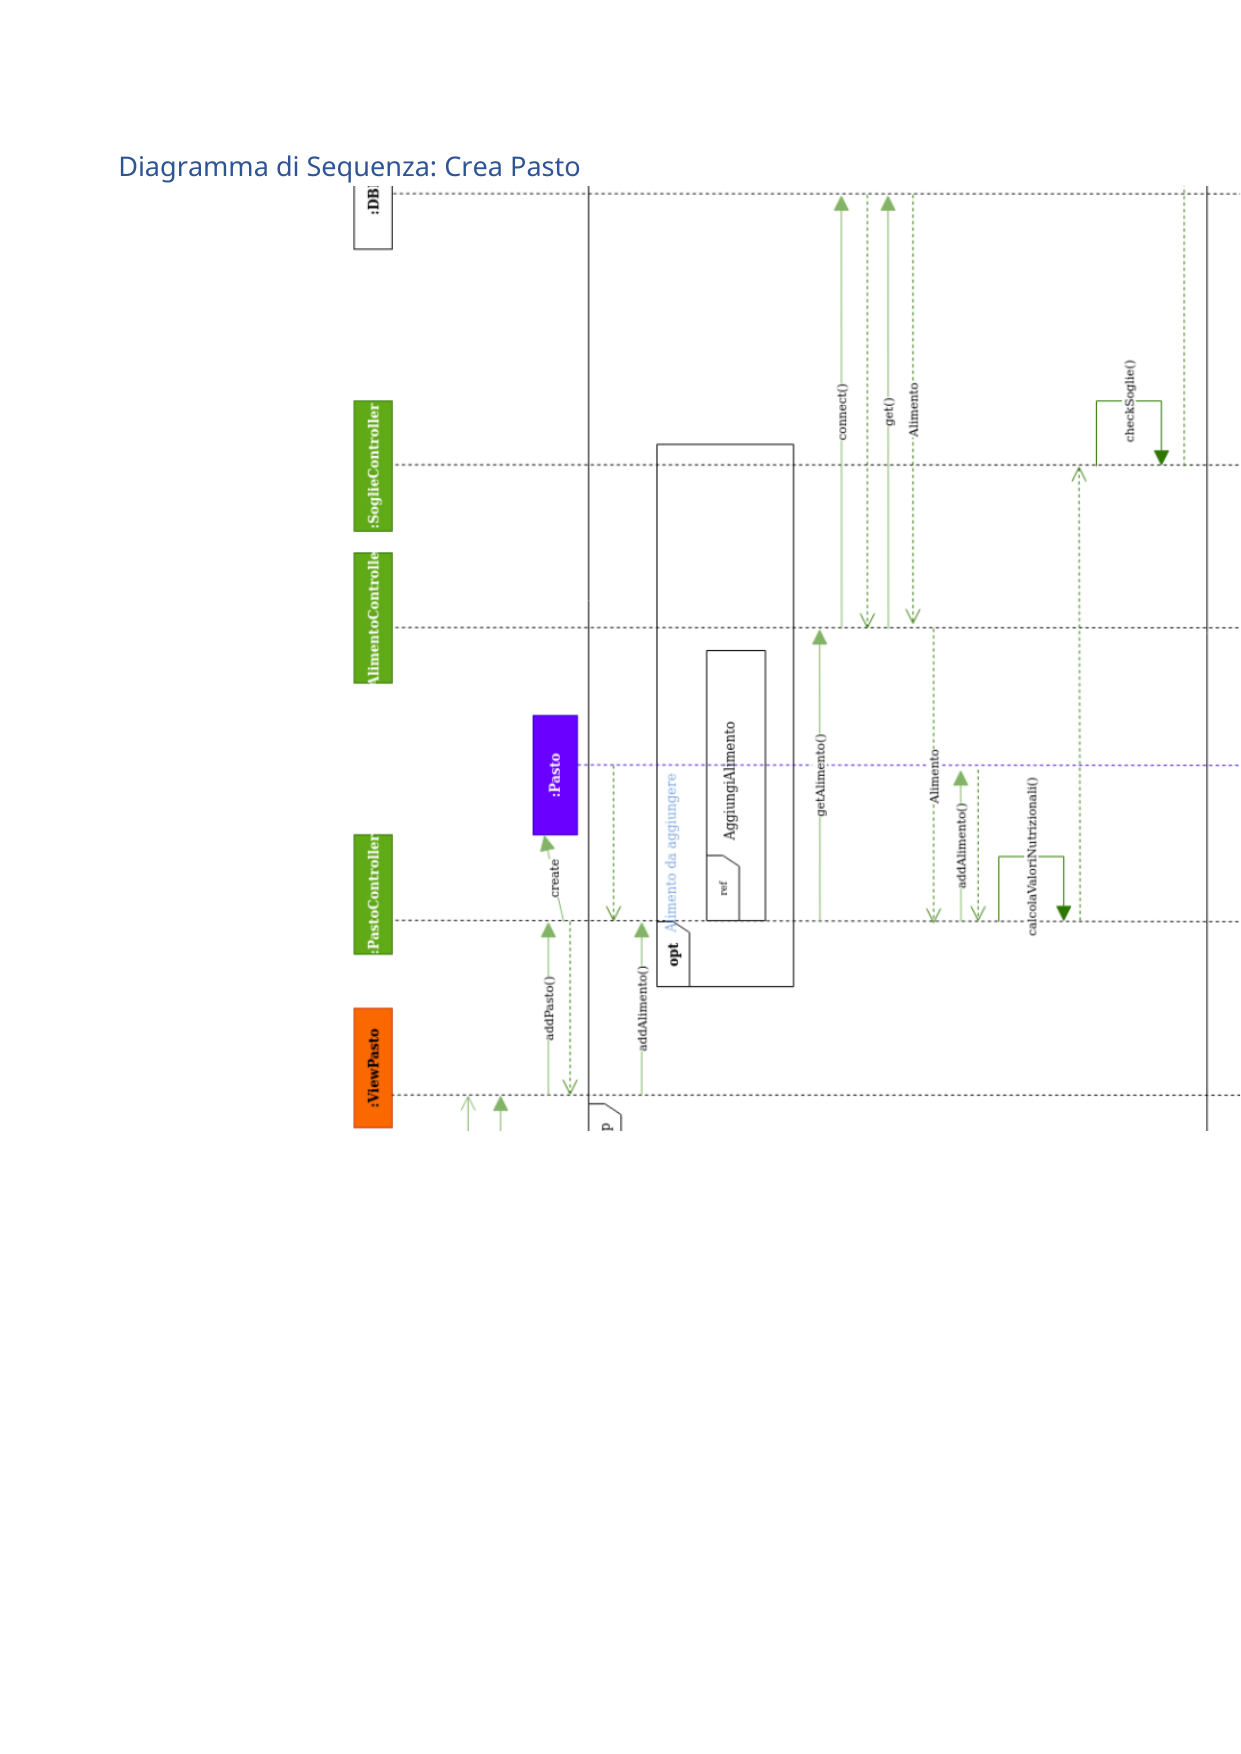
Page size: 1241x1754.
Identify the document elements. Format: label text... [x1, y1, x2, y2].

subtitle Diagramma di Sequenza: Crea Pasto [118, 148, 1122, 184]
